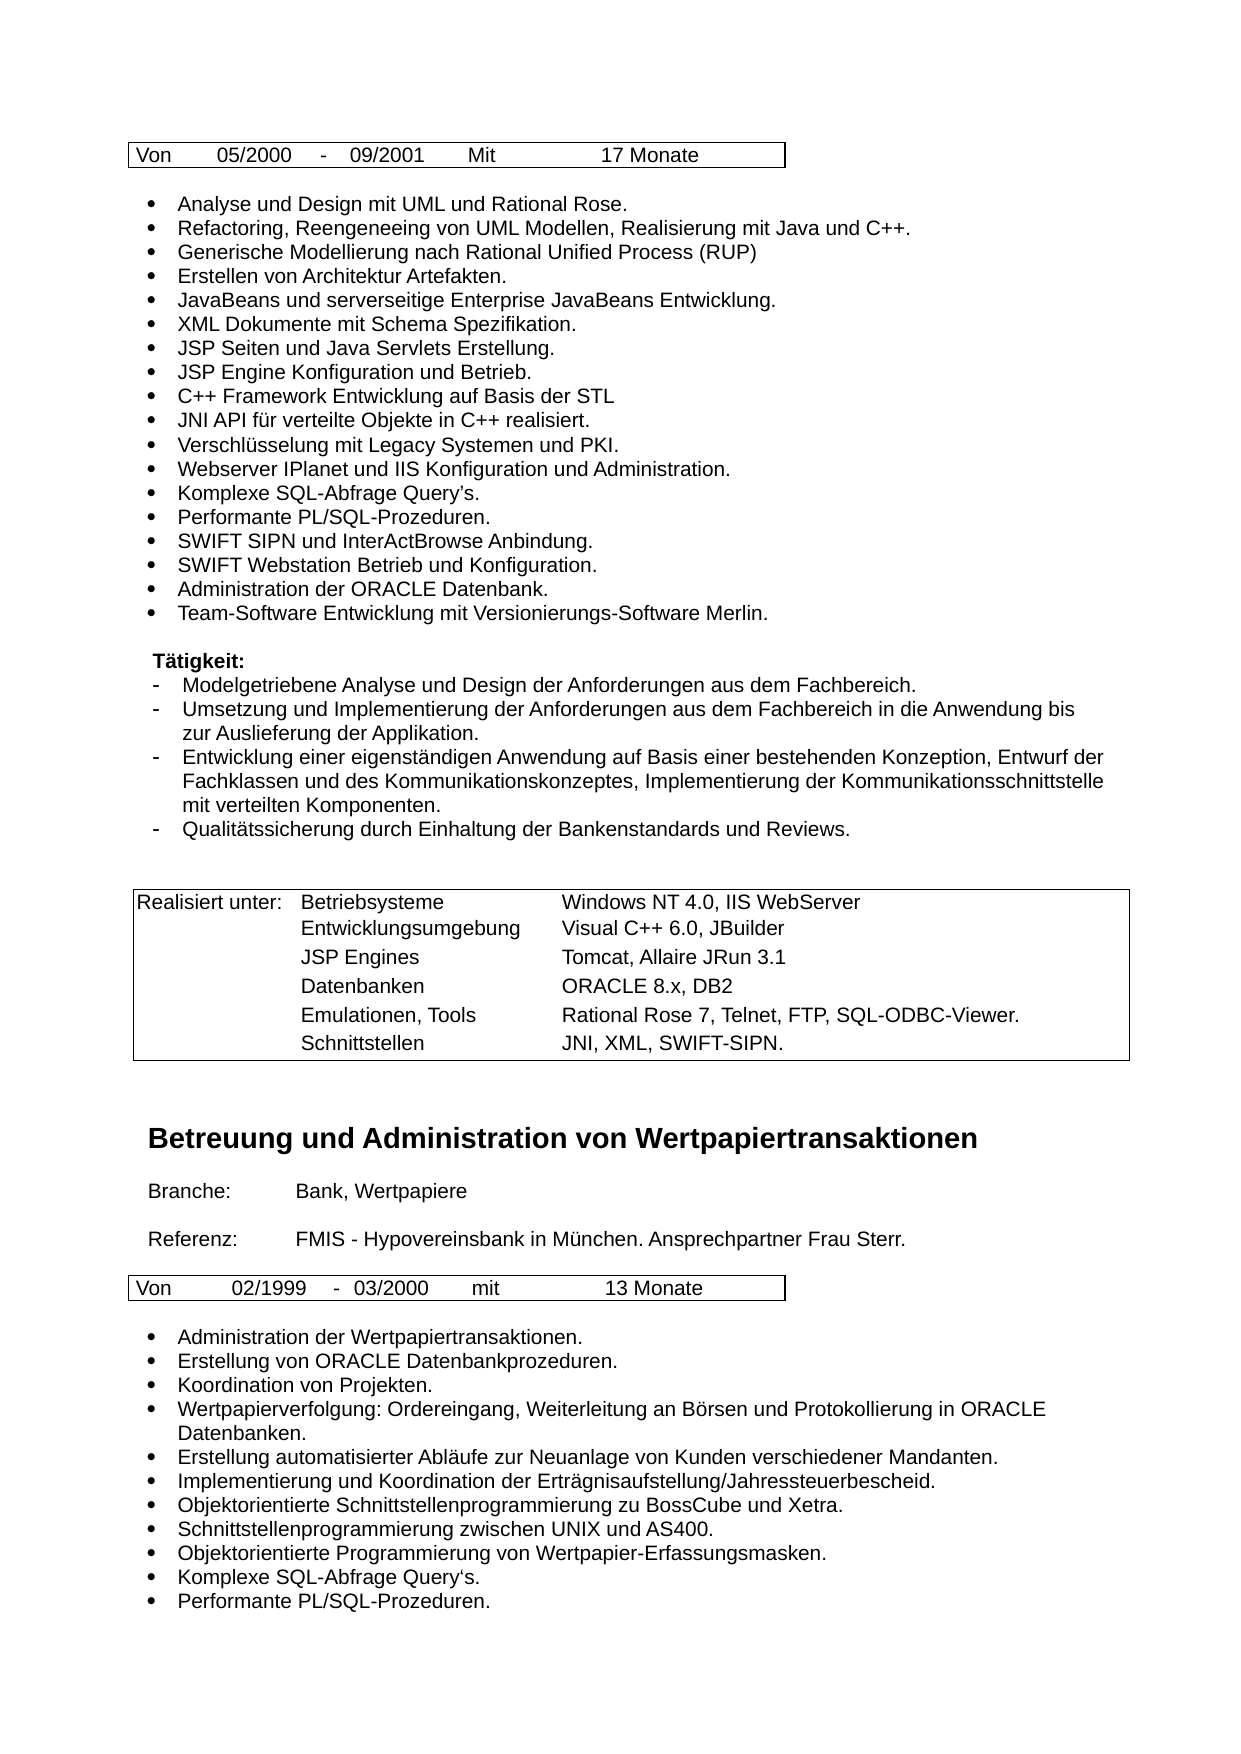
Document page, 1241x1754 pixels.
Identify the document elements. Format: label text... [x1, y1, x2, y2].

list Erstellen von Architektur Artefakten. [148, 264, 1110, 288]
table_cell [134, 1031, 297, 1060]
list Generische Modellierung nach Rational Unified Process (RUP) [148, 240, 1110, 264]
table_header 02/1999 [224, 1276, 326, 1300]
list XML Dokumente mit Schema Spezifikation. [148, 312, 1110, 336]
list Implementierung und Koordination der Erträgnisaufstellung/Jahressteuerbescheid. [148, 1469, 1110, 1493]
list Performante PL/SQL-Prozeduren. [148, 504, 1110, 529]
table_cell JNI, XML, SWIFT-SIPN. [559, 1031, 1129, 1060]
table_cell Emulationen, Tools [298, 1003, 558, 1031]
table_cell Tomcat, Allaire JRun 3.1 [559, 945, 1129, 974]
table_header mit [464, 1276, 597, 1300]
list Wertpapierverfolgung: Ordereingang, Weiterleitung an Börsen und Protokollierung in ORACLE Datenbanken. [148, 1397, 1110, 1445]
table_header 17 Monate [593, 143, 784, 167]
list Koordination von Projekten. [148, 1373, 1110, 1397]
table_cell ORACLE 8.x, DB2 [559, 974, 1129, 1002]
text Referenz: FMIS - Hypovereinsbank in München. Ansprechpartner Frau Sterr. [148, 1227, 1110, 1251]
table_header 13 Monate [597, 1276, 784, 1300]
table_cell [134, 1003, 297, 1031]
list JSP Seiten und Java Servlets Erstellung. [148, 336, 1110, 360]
list Analyse und Design mit UML und Rational Rose. [148, 192, 1110, 216]
list Refactoring, Reengeneeing von UML Modellen, Realisierung mit Java und C++. [148, 216, 1110, 240]
table_header Von [129, 143, 209, 167]
text Branche: Bank, Wertpapiere [148, 1179, 1110, 1203]
list JNI API für verteilte Objekte in C++ realisiert. [148, 408, 1110, 432]
table_header 03/2000 [346, 1276, 464, 1300]
list Webserver IPlanet und IIS Konfiguration und Administration. [148, 456, 1110, 481]
table_header Von [129, 1276, 224, 1300]
table_header Windows NT 4.0, IIS WebServer [559, 890, 1129, 916]
list Administration der ORACLE Datenbank. [148, 577, 1110, 601]
table_header Betriebsysteme [298, 890, 558, 916]
subtitle Betreuung und Administration von Wertpapiertransaktionen [148, 1121, 1110, 1155]
table_cell Visual C++ 6.0, JBuilder [559, 916, 1129, 945]
list Performante PL/SQL-Prozeduren. [148, 1589, 1110, 1613]
list Objektorientierte Programmierung von Wertpapier-Erfassungsmasken. [148, 1541, 1110, 1565]
list Erstellung von ORACLE Datenbankprozeduren. [148, 1349, 1110, 1373]
list Entwicklung einer eigenständigen Anwendung auf Basis einer bestehenden Konzeption, Entwurf der Fachklassen und des Kommunikationskonzeptes, Implementierung der Kommunikationsschnittstelle mit verteilten Komponenten. [152, 745, 1110, 817]
table_header Mit [460, 143, 593, 167]
list Erstellung automatisierter Abläufe zur Neuanlage von Kunden verschiedener Mandanten. [148, 1445, 1110, 1469]
list Verschlüsselung mit Legacy Systemen und PKI. [148, 432, 1110, 456]
table_header 05/2000 [209, 143, 313, 167]
table_header 09/2001 [342, 143, 460, 167]
table_cell Rational Rose 7, Telnet, FTP, SQL-ODBC-Viewer. [559, 1003, 1129, 1031]
list JavaBeans und serverseitige Enterprise JavaBeans Entwicklung. [148, 288, 1110, 312]
list Umsetzung und Implementierung der Anforderungen aus dem Fachbereich in die Anwendung bis zur Auslieferung der Applikation. [152, 697, 1110, 745]
list Objektorientierte Schnittstellenprogrammierung zu BossCube und Xetra. [148, 1493, 1110, 1517]
table_header Realisiert unter: [134, 890, 297, 916]
table_cell JSP Engines [298, 945, 558, 974]
list C++ Framework Entwicklung auf Basis der STL [148, 384, 1110, 408]
list Modelgetriebene Analyse und Design der Anforderungen aus dem Fachbereich. [152, 673, 1110, 697]
list JSP Engine Konfiguration und Betrieb. [148, 360, 1110, 384]
table_cell Entwicklungsumgebung [298, 916, 558, 945]
table_cell Datenbanken [298, 974, 558, 1002]
list Schnittstellenprogrammierung zwischen UNIX und AS400. [148, 1517, 1110, 1541]
table_cell [134, 945, 297, 974]
list Komplexe SQL-Abfrage Query‘s. [148, 1565, 1110, 1589]
table_cell Schnittstellen [298, 1031, 558, 1060]
text Tätigkeit: [152, 649, 1110, 673]
table_header - [313, 143, 342, 167]
list SWIFT SIPN und InterActBrowse Anbindung. [148, 529, 1110, 553]
list Team-Software Entwicklung mit Versionierungs-Software Merlin. [148, 601, 1110, 625]
list Komplexe SQL-Abfrage Query’s. [148, 481, 1110, 504]
list SWIFT Webstation Betrieb und Konfiguration. [148, 553, 1110, 577]
list Administration der Wertpapiertransaktionen. [148, 1325, 1110, 1349]
table_cell [134, 974, 297, 1002]
list Qualitätssicherung durch Einhaltung der Bankenstandards und Reviews. [152, 817, 1110, 841]
table_cell [134, 916, 297, 945]
table_header - [326, 1276, 346, 1300]
